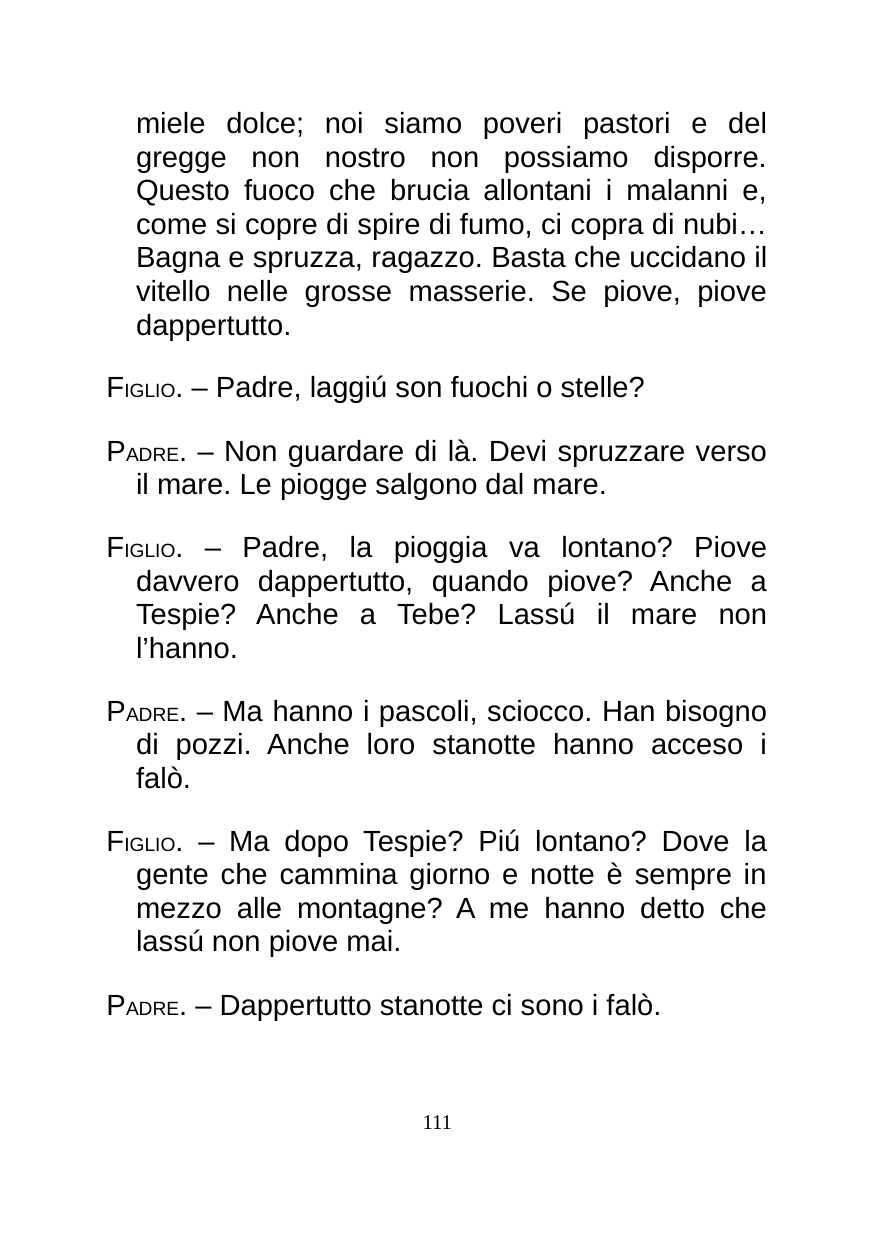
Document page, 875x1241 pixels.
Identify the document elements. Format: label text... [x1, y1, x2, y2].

text Figlio. – Padre, la pioggia va lontano? Piove davvero dappertutto, quando piove? Anche a Tespie? Anche a Tebe? Lassú il mare non l’hanno. [106, 530, 768, 664]
text miele dolce; noi siamo poveri pastori e del gregge non nostro non possiamo disporre. Questo fuoco che brucia allontani i malanni e, come si copre di spire di fumo, ci copra di nubi… Bagna e spruzza, ragazzo. Basta che uccidano il vitello nelle grosse masserie. Se piove, piove dappertutto. [106, 106, 768, 341]
text Figlio. – Ma dopo Tespie? Piú lontano? Dove la gente che cammina giorno e notte è sempre in mezzo alle montagne? A me hanno detto che lassú non piove mai. [106, 824, 768, 958]
text Figlio. – Padre, laggiú son fuochi o stelle? [106, 371, 768, 404]
text Padre. – Dappertutto stanotte ci sono i falò. [106, 987, 768, 1021]
text Padre. – Non guardare di là. Devi spruzzare verso il mare. Le piogge salgono dal mare. [106, 433, 768, 501]
text Padre. – Ma hanno i pascoli, sciocco. Han bisogno di pozzi. Anche loro stanotte hanno acceso i falò. [106, 694, 768, 794]
